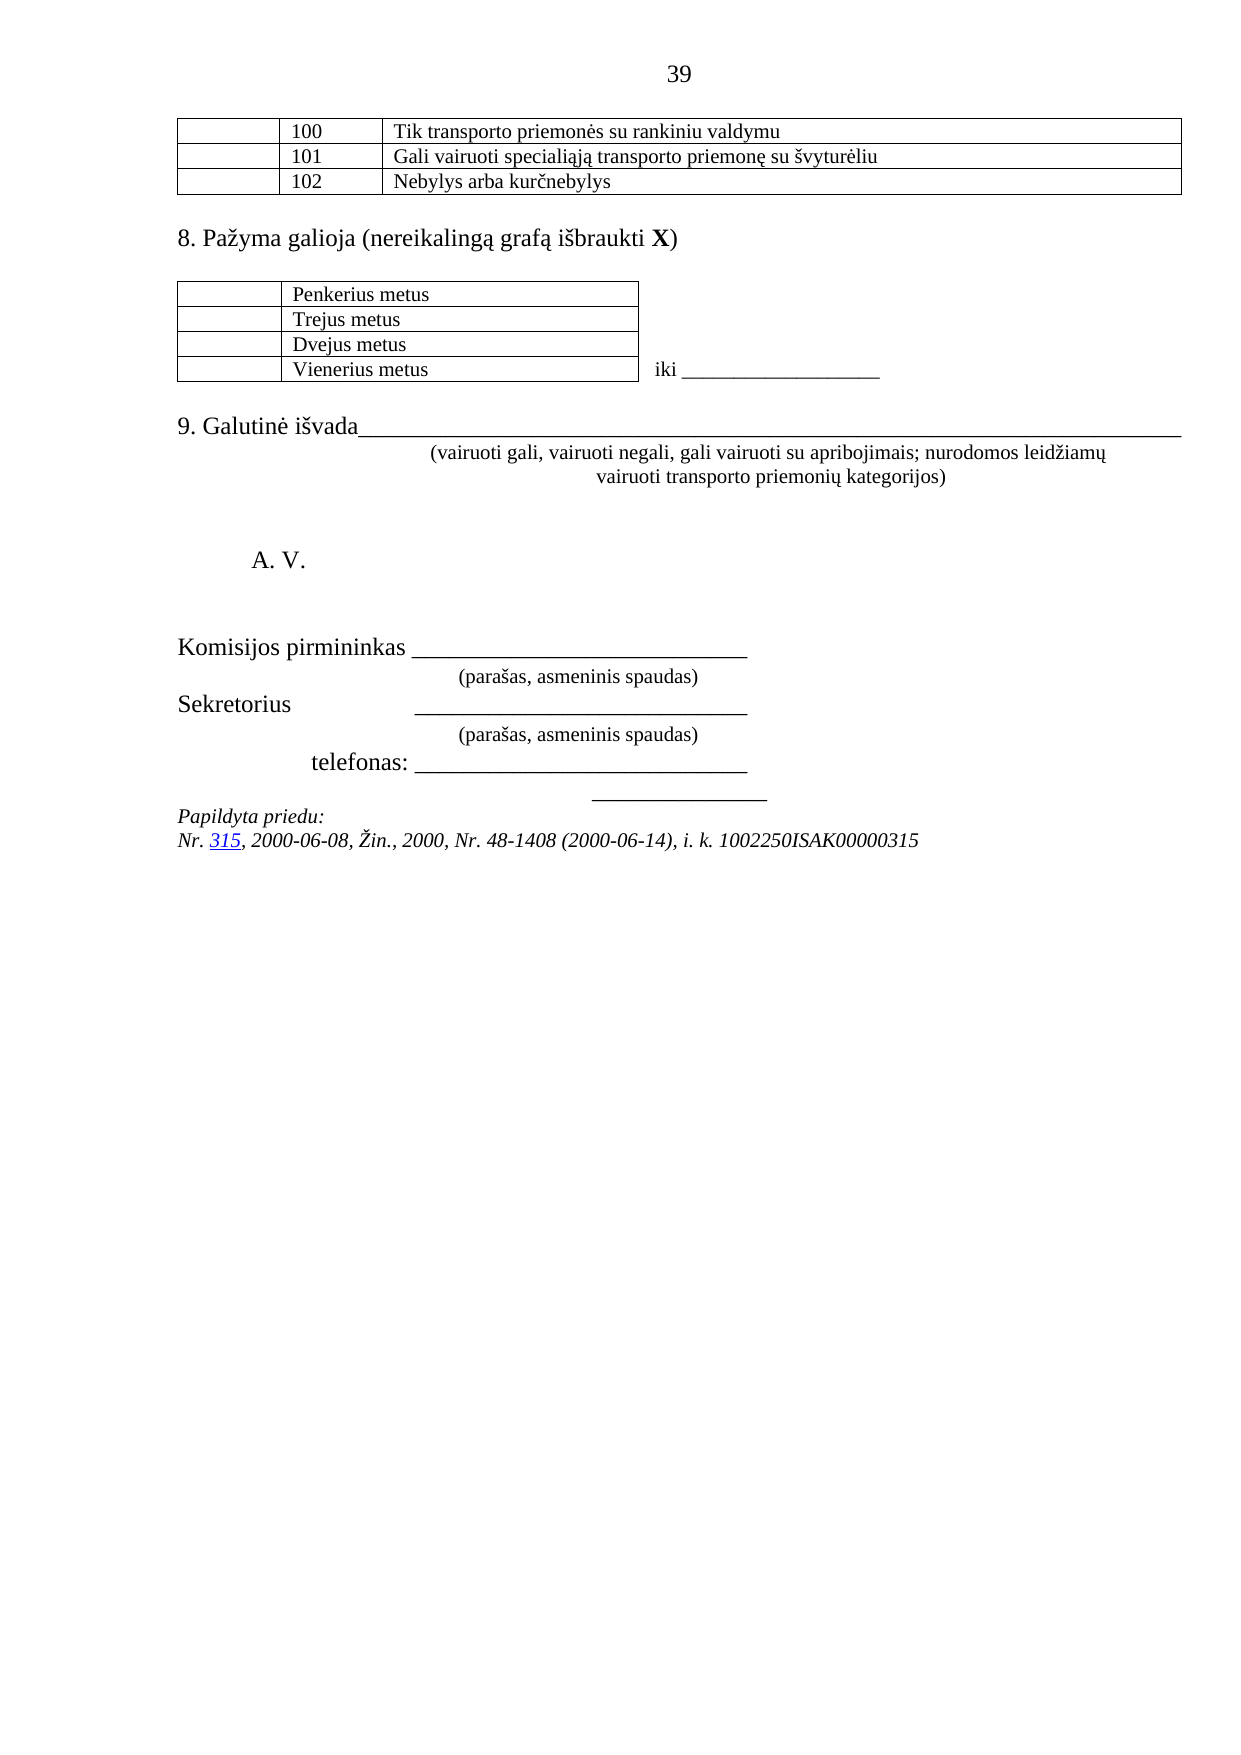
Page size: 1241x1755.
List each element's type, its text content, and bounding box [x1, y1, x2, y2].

text telefonas: [177, 747, 1181, 775]
text Nr. 315, 2000-06-08, Žin., 2000, Nr. 48-1408 (2000-06-14), i. k. 1002250ISAK00000315 [177, 828, 1181, 852]
table_cell 102 [280, 169, 382, 193]
table_cell [178, 119, 279, 143]
table_cell [639, 331, 1181, 356]
table_header [639, 281, 1181, 306]
table_cell [178, 307, 281, 331]
text (parašas, asmeninis spaudas) [177, 660, 1181, 689]
text ______________ [177, 775, 1181, 804]
table_cell [178, 169, 279, 193]
table_cell Gali vairuoti specialiąją transporto priemonę su švyturėliu [383, 144, 1181, 168]
table_cell 101 [280, 144, 382, 168]
text 8. Pažyma galioja (nereikalingą grafą išbraukti X) [177, 223, 1181, 252]
table_header [178, 282, 281, 306]
table_cell Dvejus metus [282, 332, 638, 356]
table_cell iki ___________________ [639, 356, 1181, 381]
text Papildyta priedu: [177, 804, 1181, 828]
table_cell Trejus metus [282, 307, 638, 331]
table_cell Nebylys arba kurčnebylys [383, 169, 1181, 193]
table_cell [178, 332, 281, 356]
table_cell Tik transporto priemonės su rankiniu valdymu [383, 119, 1181, 143]
table_cell Vienerius metus [282, 357, 638, 381]
text 9. Galutinė išvada [177, 411, 1181, 440]
text A. V. [177, 545, 1181, 574]
table_header Penkerius metus [282, 282, 638, 306]
text (parašas, asmeninis spaudas) [177, 718, 1181, 747]
table_cell 100 [280, 119, 382, 143]
text vairuoti transporto priemonių kategorijos) [177, 464, 1181, 488]
text (vairuoti gali, vairuoti negali, gali vairuoti su apribojimais; nurodomos leidžiamų [177, 440, 1181, 464]
text Komisijos pirmininkas [177, 632, 1181, 660]
table_cell [639, 306, 1181, 331]
table_cell [178, 144, 279, 168]
table_cell [178, 357, 281, 381]
text Sekretorius [177, 689, 1181, 718]
